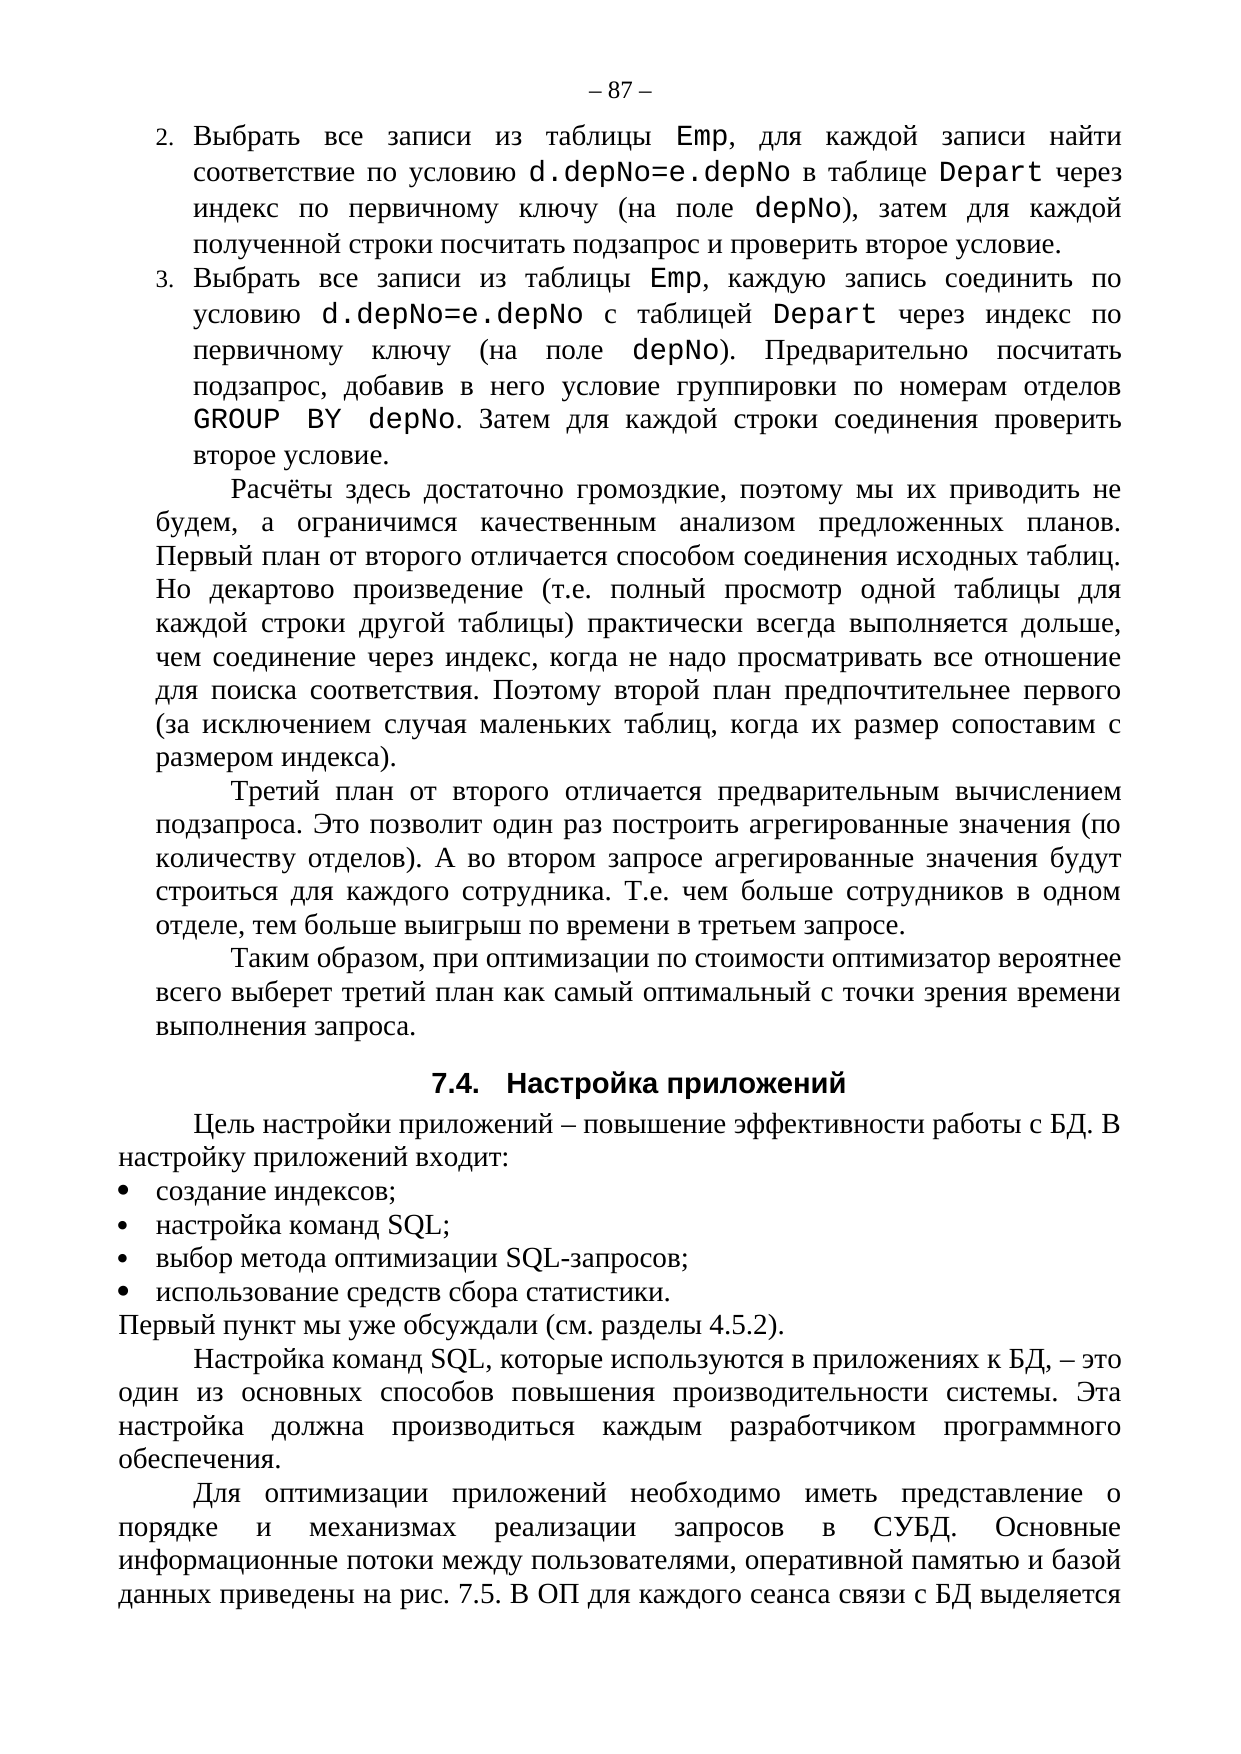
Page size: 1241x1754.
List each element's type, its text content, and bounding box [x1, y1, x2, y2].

list настройка команд SQL; [118, 1207, 1122, 1240]
text Третий план от второго отличается предварительным вычислением подзапроса. Это позволит один раз построить агрегированные значения (по количеству отделов). А во втором запросе агрегированные значения будут строиться для каждого сотрудника. Т.е. чем больше сотрудников в одном отделе, тем больше выигрыш по времени в третьем запросе. [155, 773, 1122, 941]
text Цель настройки приложений – повышение эффективности работы с БД. В настройку приложений входит: [118, 1106, 1122, 1173]
text Для оптимизации приложений необходимо иметь представление о порядке и механизмах реализации запросов в СУБД. Основные информационные потоки между пользователями, оперативной памятью и базой данных приведены на рис. 7.5. В ОП для каждого сеанса связи с БД выделяется [118, 1475, 1122, 1609]
list создание индексов; [118, 1173, 1122, 1207]
text Расчёты здесь достаточно громоздкие, поэтому мы их приводить не будем, а ограничимся качественным анализом предложенных планов. Первый план от второго отличается способом соединения исходных таблиц. Но декартово произведение (т.е. полный просмотр одной таблицы для каждой строки другой таблицы) практически всегда выполняется дольше, чем соединение через индекс, когда не надо просматривать все отношение для поиска соответствия. Поэтому второй план предпочтительнее первого (за исключением случая маленьких таблиц, когда их размер сопоставим с размером индекса). [155, 471, 1122, 773]
text Таким образом, при оптимизации по стоимости оптимизатор вероятнее всего выберет третий план как самый оптимальный с точки зрения времени выполнения запроса. [155, 941, 1122, 1041]
list Выбрать все записи из таблицы Emp, для каждой записи найти соответствие по условию d.depNo=e.depNo в таблице Depart через индекс по первичному ключу (на поле depNo), затем для каждой полученной строки посчитать подзапрос и проверить второе условие. [155, 118, 1122, 260]
list выбор метода оптимизации SQL-запросов; [118, 1240, 1122, 1274]
text Настройка команд SQL, которые используются в приложениях к БД, – это один из основных способов повышения производительности системы. Эта настройка должна производиться каждым разработчиком программного обеспечения. [118, 1341, 1122, 1475]
list Выбрать все записи из таблицы Emp, каждую запись соединить по условию d.depNo=e.depNo с таблицей Depart через индекс по первичному ключу (на поле depNo). Предварительно посчитать подзапрос, добавив в него условие группировки по номерам отделов GROUP BY depNo. Затем для каждой строки соединения проверить второе условие. [155, 260, 1122, 471]
subtitle Настройка приложений [156, 1066, 1122, 1100]
list использование средств сбора статистики. [118, 1274, 1122, 1307]
text Первый пункт мы уже обсуждали (см. разделы 4.5.2). [118, 1307, 1122, 1341]
